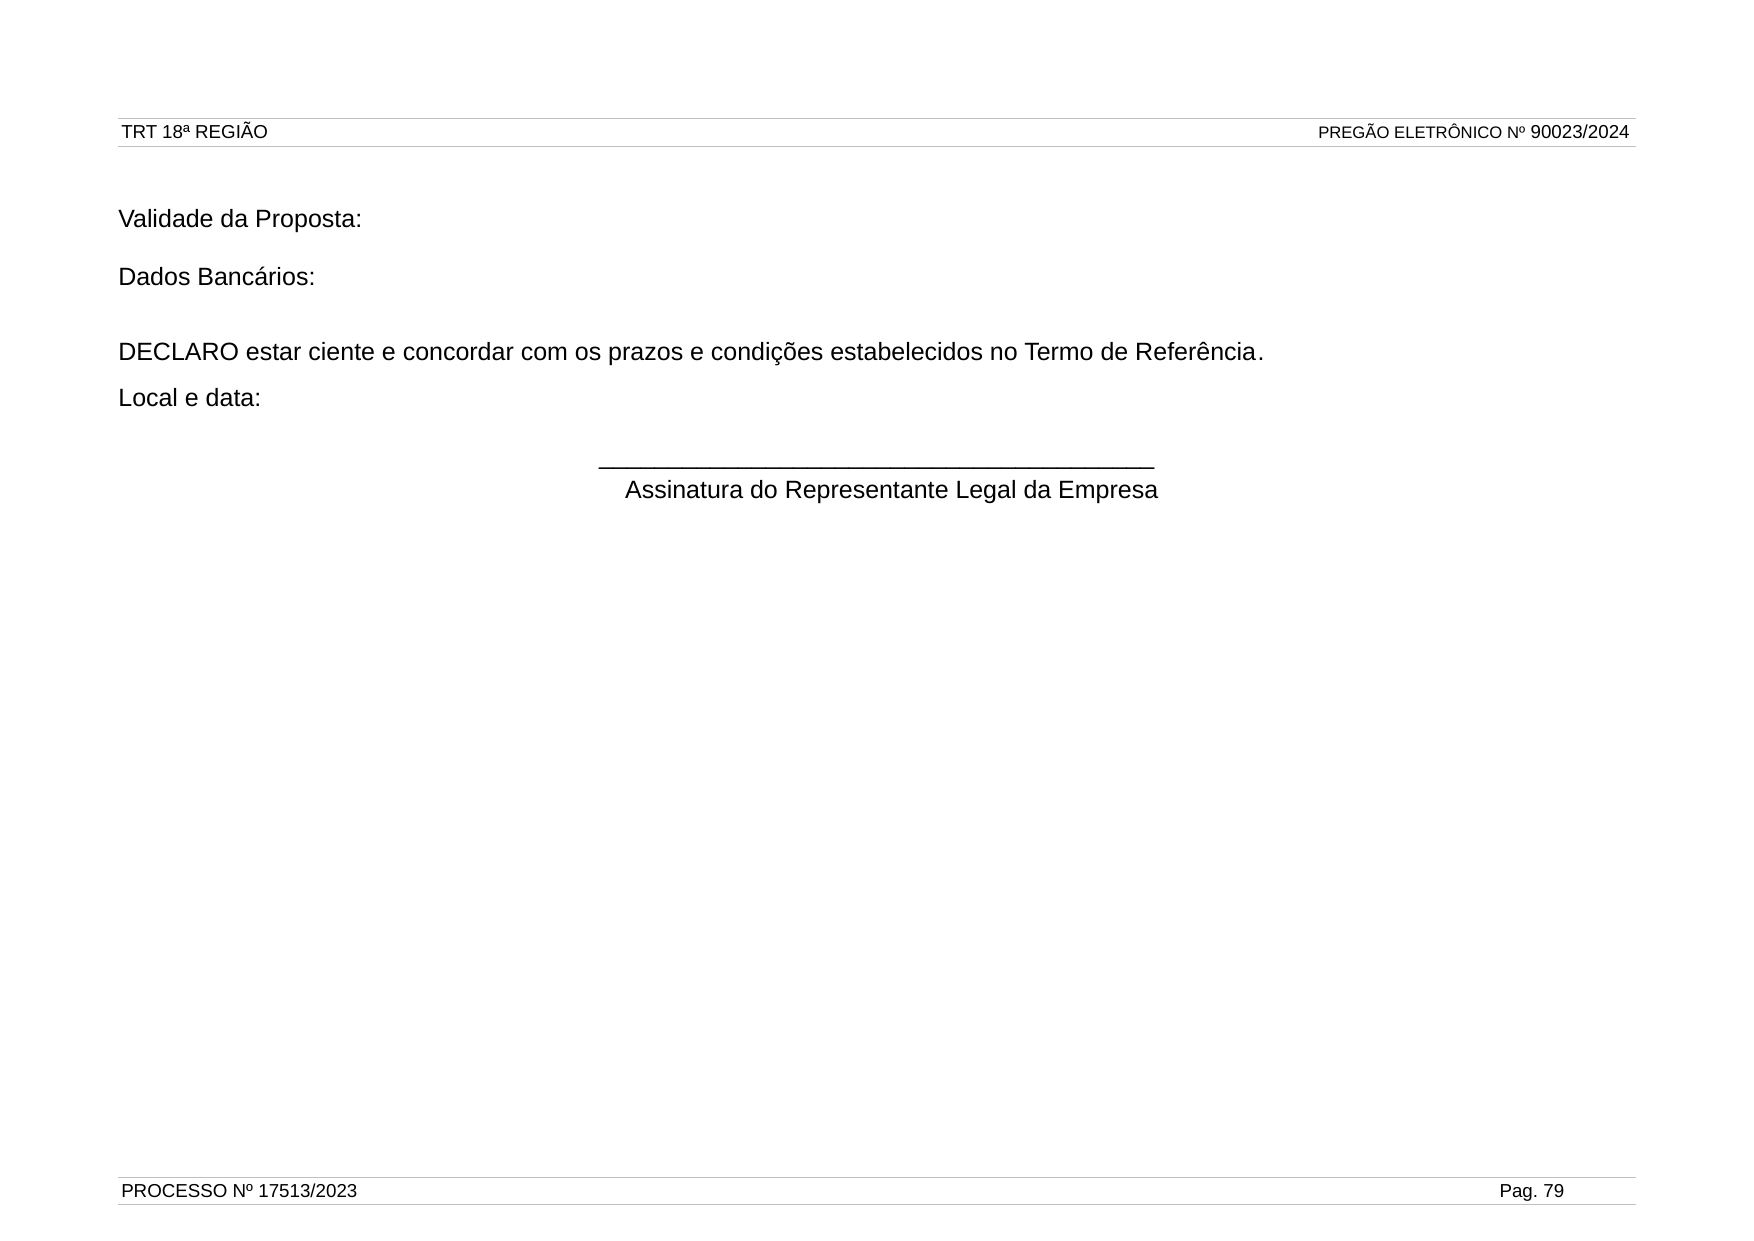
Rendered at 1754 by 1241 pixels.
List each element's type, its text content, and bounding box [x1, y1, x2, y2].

text Assinatura do Representante Legal da Empresa [118, 475, 1636, 504]
text Dados Bancários: [118, 261, 1636, 290]
text DECLARO estar ciente e concordar com os prazos e condições estabelecidos no Termo de Referência. [118, 337, 1636, 365]
text Validade da Proposta: [118, 204, 1636, 233]
text ________________________________________ [118, 441, 1636, 469]
text Local e data: [118, 383, 1636, 412]
